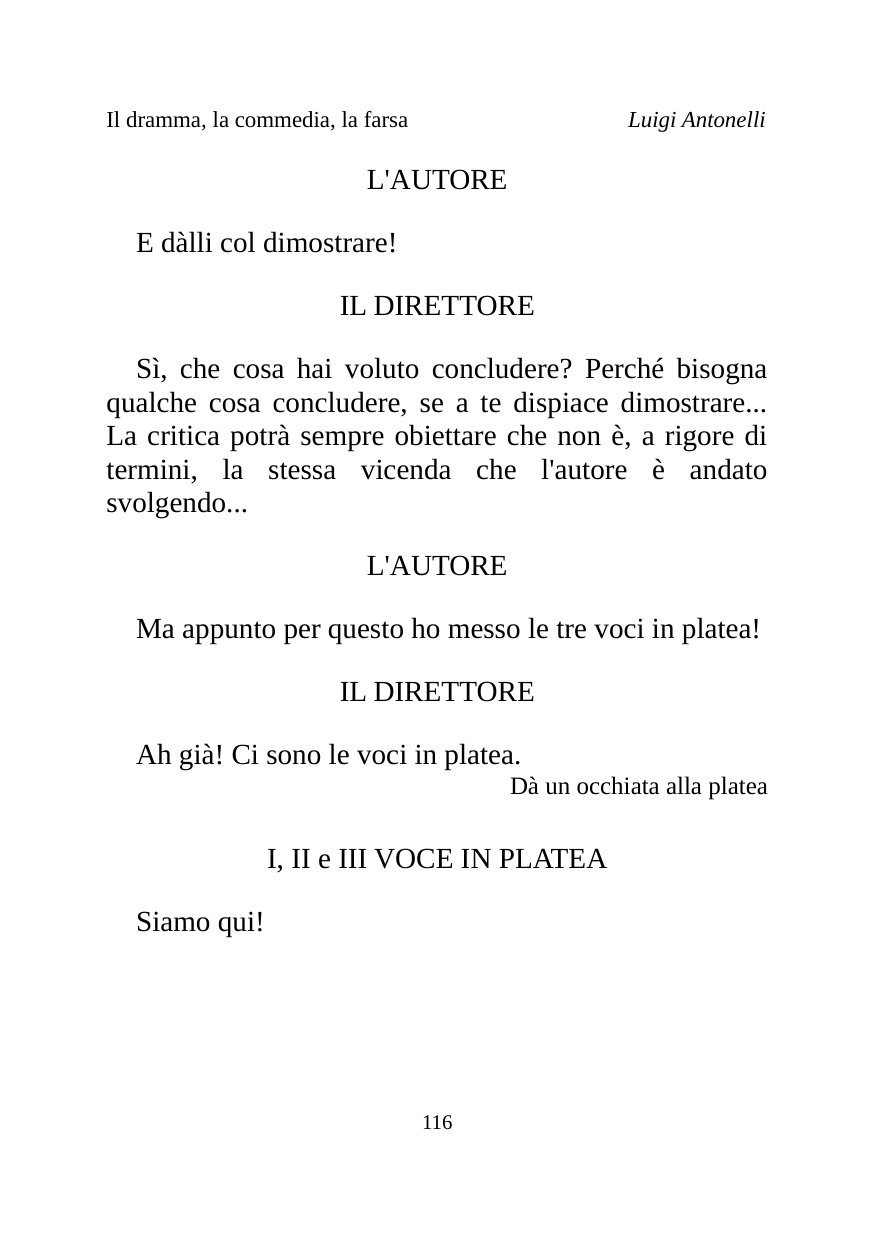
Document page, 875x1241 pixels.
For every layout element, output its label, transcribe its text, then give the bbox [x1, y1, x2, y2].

text I, II e III VOCE IN PLATEA [106, 841, 768, 874]
text IL DIRETTORE [106, 288, 768, 322]
text L'AUTORE [106, 162, 768, 196]
text Dà un occhiata alla platea [431, 771, 768, 800]
text E dàlli col dimostrare! [106, 225, 768, 259]
text Sì, che cosa hai voluto concludere? Perché bisogna qualche cosa concludere, se a te dispiace dimostrare... La critica potrà sempre obiettare che non è, a rigore di termini, la stessa vicenda che l'autore è andato svolgendo... [106, 351, 768, 519]
text L'AUTORE [106, 548, 768, 582]
text Siamo qui! [106, 904, 768, 937]
text Ah già! Ci sono le voci in platea. [106, 737, 768, 771]
text Ma appunto per questo ho messo le tre voci in platea! [106, 611, 768, 645]
text IL DIRETTORE [106, 674, 768, 708]
